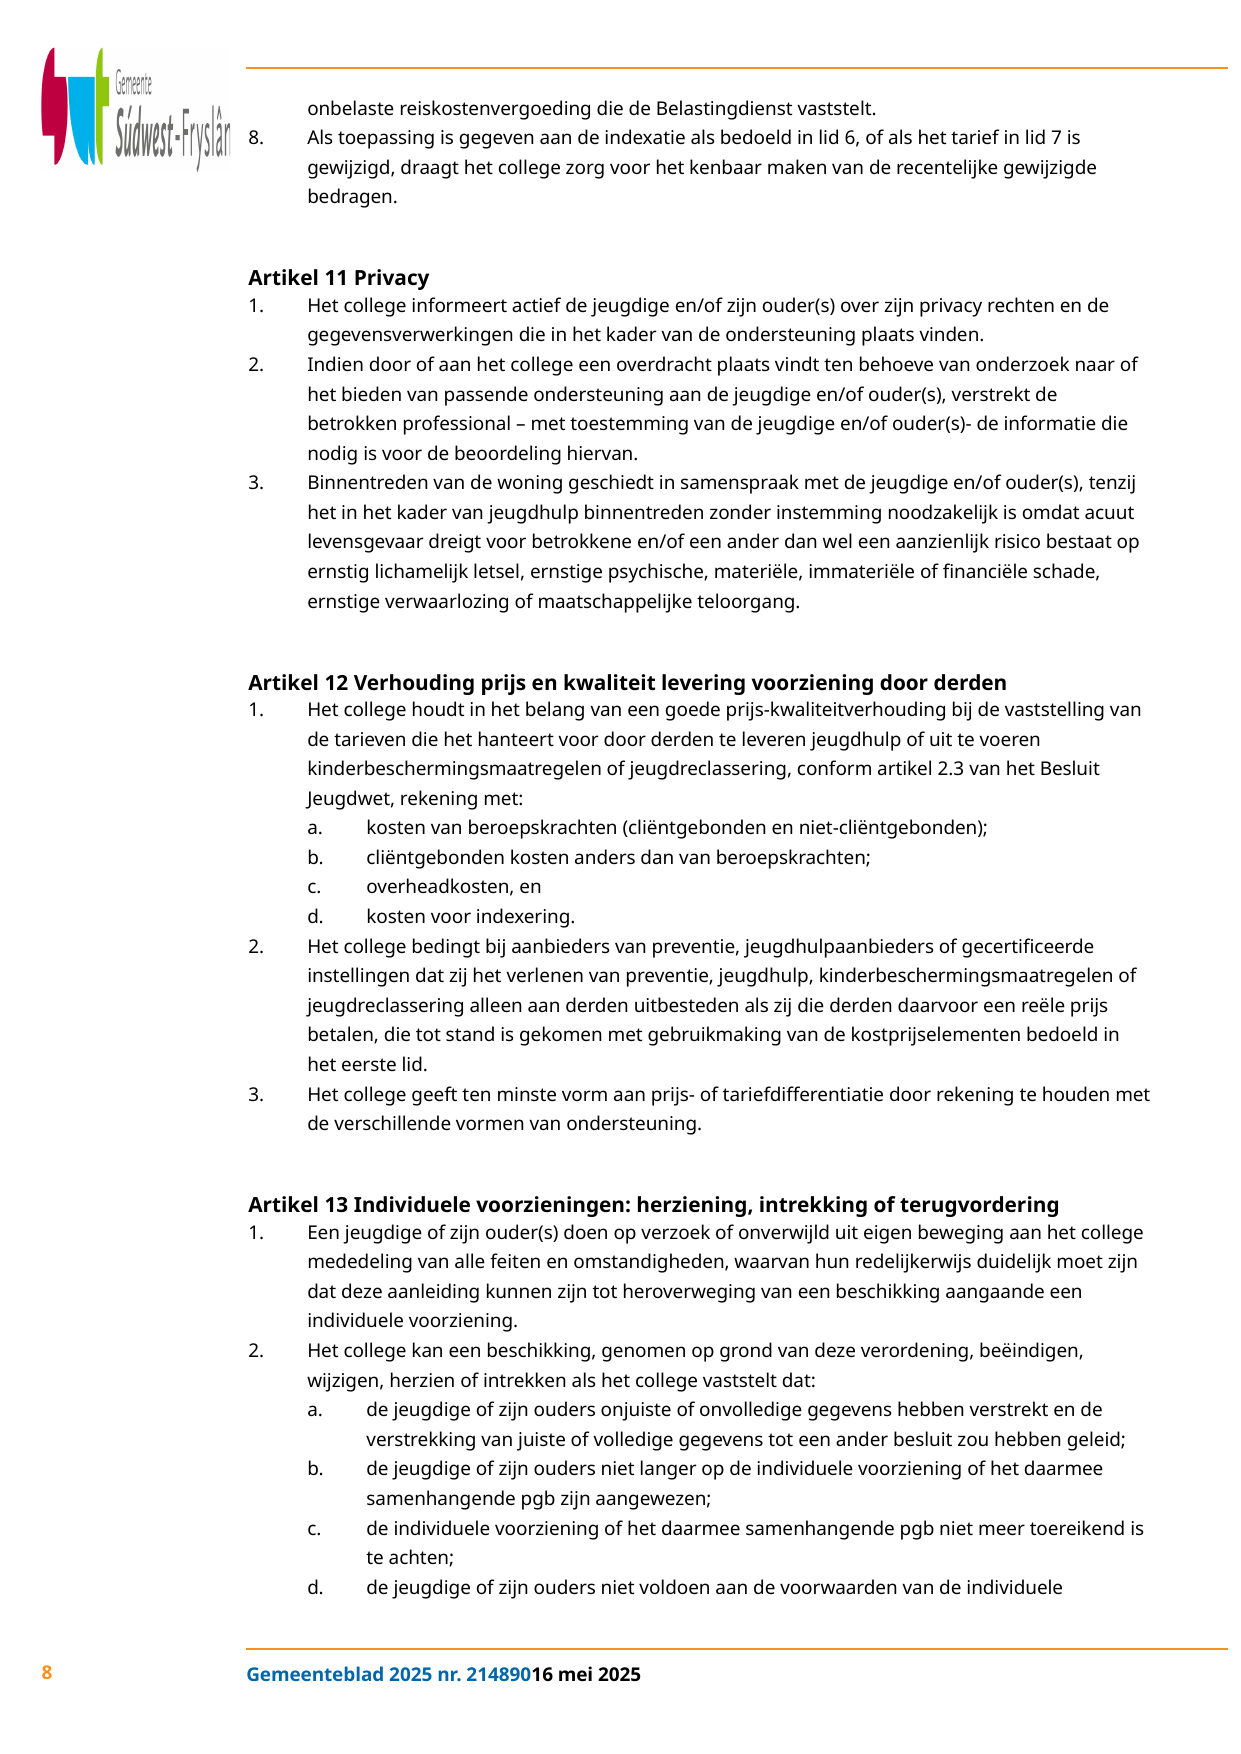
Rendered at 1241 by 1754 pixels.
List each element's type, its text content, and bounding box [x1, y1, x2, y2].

list Het college houdt in het belang van een goede prijs-kwaliteitverhouding bij de vaststelling van de tarieven die het hanteert voor door derden te leveren jeugdhulp of uit te voeren kinderbeschermingsmaatregelen of jeugdreclassering, conform artikel 2.3 van het Besluit Jeugdwet, rekening met: [248, 696, 1152, 811]
list Het college geeft ten minste vorm aan prijs- of tariefdifferentiatie door rekening te houden met de verschillende vormen van ondersteuning. [248, 1081, 1152, 1136]
list kosten voor indexering. [307, 903, 1152, 929]
list de jeugdige of zijn ouders niet langer op de individuele voorziening of het daarmee samenhangende pgb zijn aangewezen; [307, 1456, 1152, 1511]
list Als toepassing is gegeven aan de indexatie als bedoeld in lid 6, of als het tarief in lid 7 is gewijzigd, draagt het college zorg voor het kenbaar maken van de recentelijke gewijzigde bedragen. [248, 124, 1152, 209]
list cliëntgebonden kosten anders dan van beroepskrachten; [307, 844, 1152, 870]
list Het college informeert actief de jeugdige en/of zijn ouder(s) over zijn privacy rechten en de gegevensverwerkingen die in het kader van de ondersteuning plaats vinden. [248, 292, 1152, 347]
list Het college kan een beschikking, genomen op grond van deze verordening, beëindigen, wijzigen, herzien of intrekken als het college vaststelt dat: [248, 1337, 1152, 1392]
list onbelaste reiskostenvergoeding die de Belastingdienst vaststelt. [248, 95, 1152, 121]
text Artikel 11 Privacy [248, 263, 1152, 292]
list de jeugdige of zijn ouders onjuiste of onvolledige gegevens hebben verstrekt en de verstrekking van juiste of volledige gegevens tot een ander besluit zou hebben geleid; [307, 1396, 1152, 1452]
list Het college bedingt bij aanbieders van preventie, jeugdhulpaanbieders of gecertificeerde instellingen dat zij het verlenen van preventie, jeugdhulp, kinderbeschermingsmaatregelen of jeugdreclassering alleen aan derden uitbesteden als zij die derden daarvoor een reële prijs betalen, die tot stand is gekomen met gebruikmaking van de kostprijselementen bedoeld in het eerste lid. [248, 933, 1152, 1077]
list Een jeugdige of zijn ouder(s) doen op verzoek of onverwijld uit eigen beweging aan het college mededeling van alle feiten en omstandigheden, waarvan hun redelijkerwijs duidelijk moet zijn dat deze aanleiding kunnen zijn tot heroverweging van een beschikking aangaande een individuele voorziening. [248, 1219, 1152, 1333]
picture [41, 47, 231, 172]
list de jeugdige of zijn ouders niet voldoen aan de voorwaarden van de individuele [307, 1574, 1152, 1599]
list de individuele voorziening of het daarmee samenhangende pgb niet meer toereikend is te achten; [307, 1515, 1152, 1570]
list kosten van beroepskrachten (cliëntgebonden en niet-cliëntgebonden); [307, 814, 1152, 840]
list overheadkosten, en [307, 874, 1152, 899]
list Indien door of aan het college een overdracht plaats vindt ten behoeve van onderzoek naar of het bieden van passende ondersteuning aan de jeugdige en/of ouder(s), verstrekt de betrokken professional – met toestemming van de jeugdige en/of ouder(s)- de informatie die nodig is voor de beoordeling hiervan. [248, 351, 1152, 466]
text Artikel 12 Verhouding prijs en kwaliteit levering voorziening door derden [248, 668, 1152, 696]
text Artikel 13 Individuele voorzieningen: herziening, intrekking of terugvordering [248, 1190, 1152, 1219]
list Binnentreden van de woning geschiedt in samenspraak met de jeugdige en/of ouder(s), tenzij het in het kader van jeugdhulp binnentreden zonder instemming noodzakelijk is omdat acuut levensgevaar dreigt voor betrokkene en/of een ander dan wel een aanzienlijk risico bestaat op ernstig lichamelijk letsel, ernstige psychische, materiële, immateriële of financiële schade, ernstige verwaarlozing of maatschappelijke teloorgang. [248, 469, 1152, 613]
